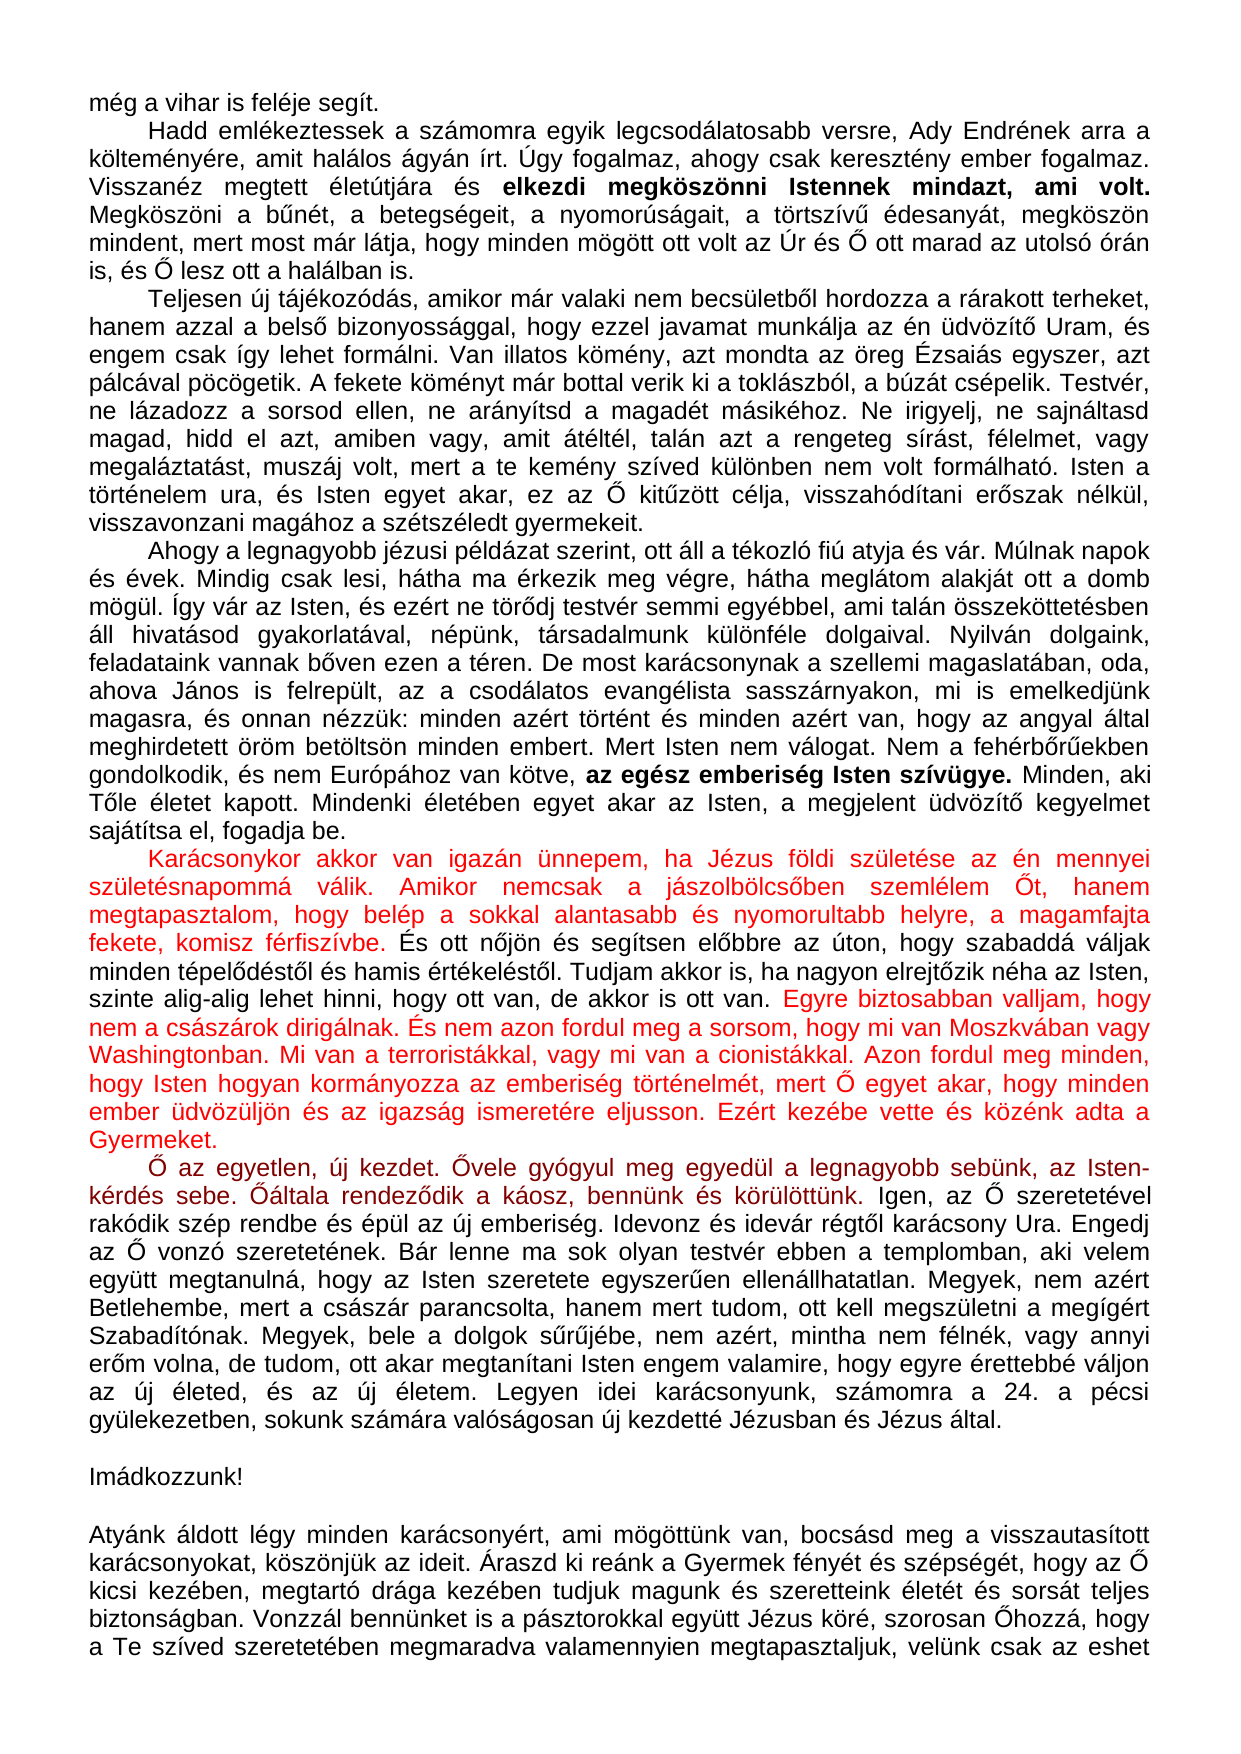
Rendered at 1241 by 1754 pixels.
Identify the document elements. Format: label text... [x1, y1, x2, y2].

text Karácsonykor akkor van igazán ünnepem, ha Jézus földi születése az én mennyei születésnapommá válik. Amikor nemcsak a jászolbölcsőben szemlélem Őt, hanem megtapasztalom, hogy belép a sokkal alantasabb és nyomorultabb helyre, a magamfajta fekete, komisz férfiszívbe. És ott nőjön és segítsen előbbre az úton, hogy szabaddá váljak minden tépelődéstől és hamis értékeléstől. Tudjam akkor is, ha nagyon elrejtőzik néha az Isten, szinte alig-alig lehet hinni, hogy ott van, de akkor is ott van. Egyre biztosabban valljam, hogy nem a császárok dirigálnak. És nem azon fordul meg a sorsom, hogy mi van Moszkvában vagy Washingtonban. Mi van a terroristákkal, vagy mi van a cionistákkal. Azon fordul meg minden, hogy Isten hogyan kormányozza az emberiség történelmét, mert Ő egyet akar, hogy minden ember üdvözüljön és az igazság ismeretére eljusson. Ezért kezébe vette és közénk adta a Gyermeket. [88, 845, 1152, 1153]
text Ő az egyetlen, új kezdet. Ővele gyógyul meg egyedül a legnagyobb sebünk, az Isten-kérdés sebe. Őáltala rendeződik a káosz, bennünk és körülöttünk. Igen, az Ő szeretetével rakódik szép rendbe és épül az új emberiség. Idevonz és idevár régtől karácsony Ura. Engedj az Ő vonzó szeretetének. Bár lenne ma sok olyan testvér ebben a templomban, aki velem együtt megtanulná, hogy az Isten szeretete egyszerűen ellenállhatatlan. Megyek, nem azért Betlehembe, mert a császár parancsolta, hanem mert tudom, ott kell megszületni a megígért Szabadítónak. Megyek, bele a dolgok sűrűjébe, nem azért, mintha nem félnék, vagy annyi erőm volna, de tudom, ott akar megtanítani Isten engem valamire, hogy egyre érettebbé váljon az új életed, és az új életem. Legyen idei karácsonyunk, számomra a 24. a pécsi gyülekezetben, sokunk számára valóságosan új kezdetté Jézusban és Jézus által. [88, 1153, 1152, 1433]
text Hadd emlékeztessek a számomra egyik legcsodálatosabb versre, Ady Endrének arra a költeményére, amit halálos ágyán írt. Úgy fogalmaz, ahogy csak keresztény ember fogalmaz. Visszanéz megtett életútjára és elkezdi megköszönni Istennek mindazt, ami volt. Megköszöni a bűnét, a betegségeit, a nyomorúságait, a törtszívű édesanyát, megköszön mindent, mert most már látja, hogy minden mögött ott volt az Úr és Ő ott marad az utolsó órán is, és Ő lesz ott a halálban is. [88, 117, 1152, 285]
text Ahogy a legnagyobb jézusi példázat szerint, ott áll a tékozló fiú atyja és vár. Múlnak napok és évek. Mindig csak lesi, hátha ma érkezik meg végre, hátha meglátom alakját ott a domb mögül. Így vár az Isten, és ezért ne törődj testvér semmi egyébbel, ami talán összeköttetésben áll hivatásod gyakorlatával, népünk, társadalmunk különféle dolgaival. Nyilván dolgaink, feladataink vannak bőven ezen a téren. De most karácsonynak a szellemi magaslatában, oda, ahova János is felrepült, az a csodálatos evangélista sasszárnyakon, mi is emelkedjünk magasra, és onnan nézzük: minden azért történt és minden azért van, hogy az angyal által meghirdetett öröm betöltsön minden embert. Mert Isten nem válogat. Nem a fehérbőrűekben gondolkodik, és nem Európához van kötve, az egész emberiség Isten szívügye. Minden, aki Tőle életet kapott. Mindenki életében egyet akar az Isten, a megjelent üdvözítő kegyelmet sajátítsa el, fogadja be. [88, 537, 1152, 845]
text Teljesen új tájékozódás, amikor már valaki nem becsületből hordozza a rárakott terheket, hanem azzal a belső bizonyossággal, hogy ezzel javamat munkálja az én üdvözítő Uram, és engem csak így lehet formálni. Van illatos kömény, azt mondta az öreg Ézsaiás egyszer, azt pálcával pöcögetik. A fekete köményt már bottal verik ki a toklászból, a búzát csépelik. Testvér, ne lázadozz a sorsod ellen, ne arányítsd a magadét másikéhoz. Ne irigyelj, ne sajnáltasd magad, hidd el azt, amiben vagy, amit átéltél, talán azt a rengeteg sírást, félelmet, vagy megaláztatást, muszáj volt, mert a te kemény szíved különben nem volt formálható. Isten a történelem ura, és Isten egyet akar, ez az Ő kitűzött célja, visszahódítani erőszak nélkül, visszavonzani magához a szétszéledt gyermekeit. [88, 285, 1152, 537]
text Atyánk áldott légy minden karácsonyért, ami mögöttünk van, bocsásd meg a visszautasított karácsonyokat, köszönjük az ideit. Áraszd ki reánk a Gyermek fényét és szépségét, hogy az Ő kicsi kezében, megtartó drága kezében tudjuk magunk és szeretteink életét és sorsát teljes biztonságban. Vonzzál bennünket is a pásztorokkal együtt Jézus köré, szorosan Őhozzá, hogy a Te szíved szeretetében megmaradva valamennyien megtapasztaljuk, velünk csak az eshet [88, 1521, 1152, 1661]
text Imádkozzunk! [88, 1463, 1152, 1491]
text még a vihar is feléje segít. [88, 88, 1152, 117]
